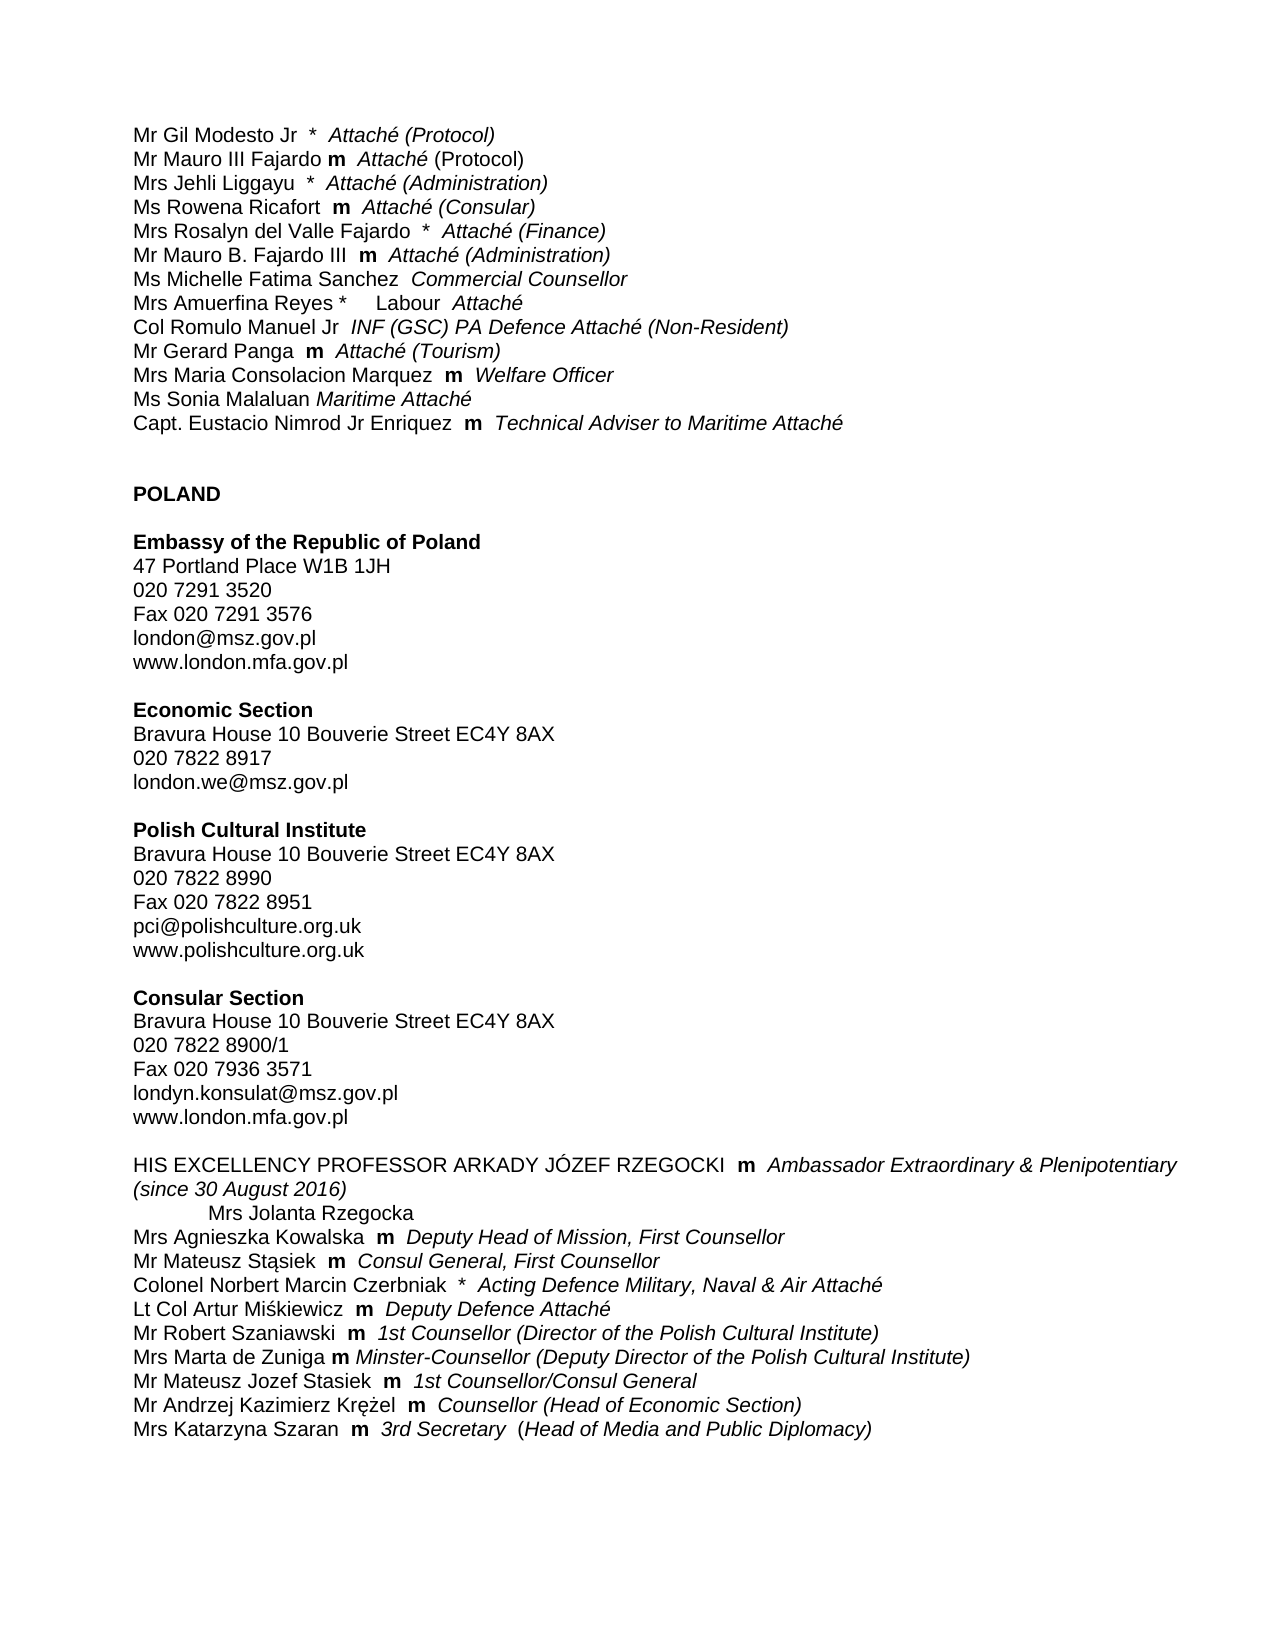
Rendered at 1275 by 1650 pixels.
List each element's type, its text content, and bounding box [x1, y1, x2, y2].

text Mrs Rosalyn del Valle Fajardo * Attaché (Finance) [133, 219, 1181, 243]
text Mrs Katarzyna Szaran m 3rd Secretary (Head of Media and Public Diplomacy) [133, 1417, 1181, 1441]
text Col Romulo Manuel Jr INF (GSC) PA Defence Attaché (Non-Resident) [133, 314, 1181, 338]
text HIS EXCELLENCY PROFESSOR ARKADY JÓZEF RZEGOCKI m Ambassador Extraordinary & Plenipotentiary (since 30 August 2016) [133, 1153, 1181, 1201]
subtitle Consular Section [133, 985, 1181, 1009]
text Bravura House 10 Bouverie Street EC4Y 8AX [133, 1009, 1181, 1033]
text Mr Robert Szaniawski m 1st Counsellor (Director of the Polish Cultural Institute) [133, 1321, 1181, 1345]
text Ms Sonia Malaluan Maritime Attaché [133, 386, 1181, 410]
text Mrs Amuerfina Reyes * Labour Attaché [133, 291, 1181, 314]
text Colonel Norbert Marcin Czerbniak * Acting Defence Military, Naval & Air Attaché [133, 1273, 1181, 1297]
text Mrs Jehli Liggayu * Attaché (Administration) [133, 171, 1181, 195]
text 47 Portland Place W1B 1JH [133, 554, 1181, 578]
text 020 7291 3520 [133, 578, 1181, 602]
text Lt Col Artur Miśkiewicz m Deputy Defence Attaché [133, 1297, 1181, 1321]
text Mrs Maria Consolacion Marquez m Welfare Officer [133, 362, 1181, 386]
text Mr Andrzej Kazimierz Krężel m Counsellor (Head of Economic Section) [133, 1393, 1181, 1417]
text Mrs Agnieszka Kowalska m Deputy Head of Mission, First Counsellor [133, 1225, 1181, 1249]
text Mrs Jolanta Rzegocka [133, 1201, 1181, 1225]
subtitle Embassy of the Republic of Poland [133, 530, 1181, 554]
text london.we@msz.gov.pl [133, 770, 1181, 794]
text londyn.konsulat@msz.gov.pl [133, 1081, 1181, 1105]
text www.london.mfa.gov.pl [133, 650, 1181, 674]
text london@msz.gov.pl [133, 626, 1181, 650]
text 020 7822 8900/1 [133, 1033, 1181, 1057]
text Bravura House 10 Bouverie Street EC4Y 8AX [133, 842, 1181, 866]
text Mr Mateusz Jozef Stasiek m 1st Counsellor/Consul General [133, 1369, 1181, 1393]
text Mr Mauro B. Fajardo III m Attaché (Administration) [133, 243, 1181, 267]
text Mr Mateusz Stąsiek m Consul General, First Counsellor [133, 1249, 1181, 1273]
text Mrs Marta de Zuniga m Minster-Counsellor (Deputy Director of the Polish Cultural Institute) [133, 1345, 1181, 1369]
text Mr Gil Modesto Jr * Attaché (Protocol) [133, 123, 1181, 147]
text Mr Mauro III Fajardo m Attaché (Protocol) [133, 147, 1181, 171]
text Ms Michelle Fatima Sanchez Commercial Counsellor [133, 267, 1181, 291]
text Ms Rowena Ricafort m Attaché (Consular) [133, 195, 1181, 219]
text Bravura House 10 Bouverie Street EC4Y 8AX [133, 722, 1181, 746]
text www.polishculture.org.uk [133, 937, 1181, 961]
text pci@polishculture.org.uk [133, 913, 1181, 937]
text Fax 020 7936 3571 [133, 1057, 1181, 1081]
text Fax 020 7291 3576 [133, 602, 1181, 626]
text 020 7822 8990 [133, 866, 1181, 889]
text Capt. Eustacio Nimrod Jr Enriquez m Technical Adviser to Maritime Attaché [133, 410, 1181, 434]
subtitle POLAND [133, 482, 1181, 506]
text Fax 020 7822 8951 [133, 889, 1181, 913]
text 020 7822 8917 [133, 746, 1181, 770]
subtitle Economic Section [133, 698, 1181, 722]
subtitle Polish Cultural Institute [133, 818, 1181, 842]
text www.london.mfa.gov.pl [133, 1105, 1181, 1129]
text Mr Gerard Panga m Attaché (Tourism) [133, 338, 1181, 362]
